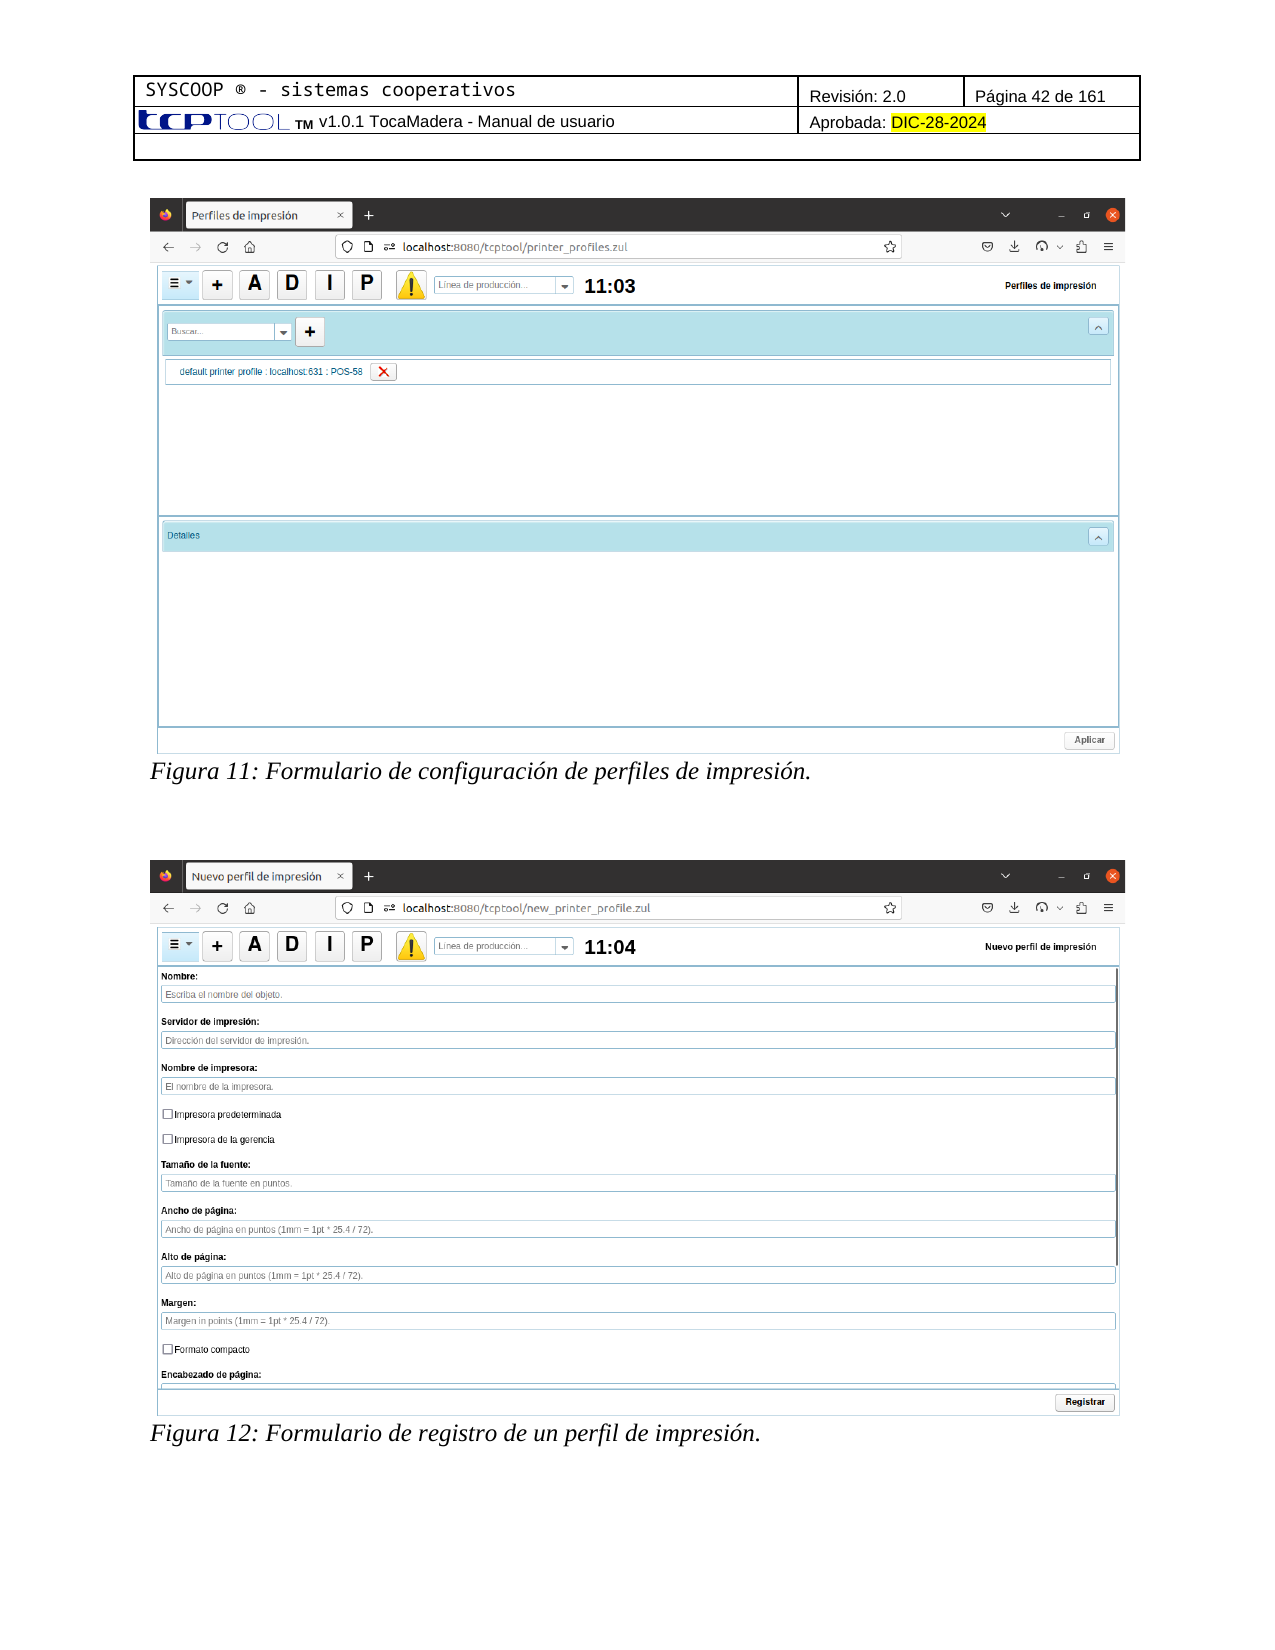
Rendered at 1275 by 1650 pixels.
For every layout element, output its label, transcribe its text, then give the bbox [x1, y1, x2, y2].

text Figura 11: Formulario de configuración de perfiles de impresión. [150, 757, 1125, 785]
picture [150, 860, 1125, 1419]
picture [138, 110, 290, 130]
picture [150, 198, 1125, 757]
text Figura 12: Formulario de registro de un perfil de impresión. [150, 1419, 1125, 1447]
